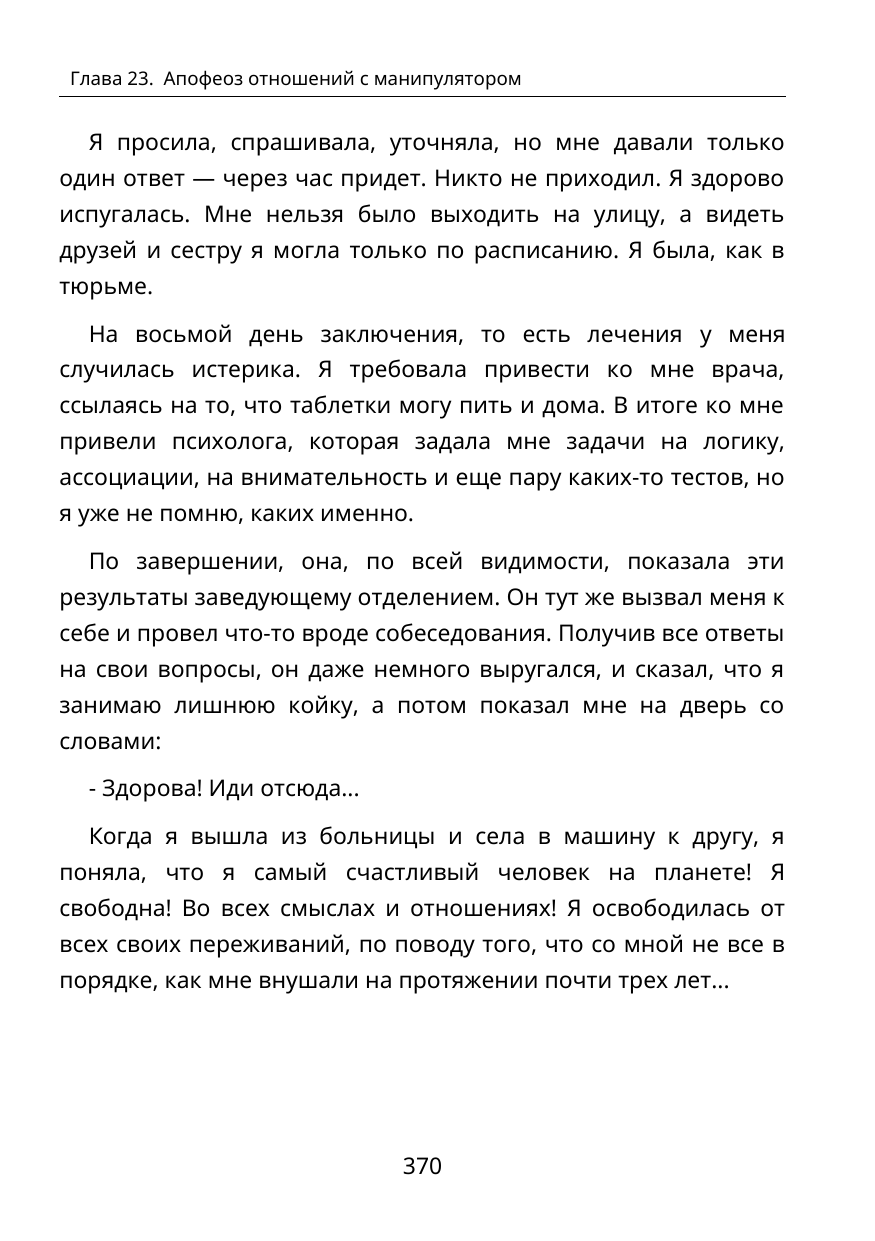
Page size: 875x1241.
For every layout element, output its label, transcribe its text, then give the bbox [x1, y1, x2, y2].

text По завершении, она, по всей видимости, показала эти результаты заведующему отделением. Он тут же вызвал меня к себе и провел что-то вроде собеседования. Получив все ответы на свои вопросы, он даже немного выругался, и сказал, что я занимаю лишнюю койку, а потом показал мне на дверь со словами: [59, 545, 786, 756]
text - Здорова! Иди отсюда... [59, 772, 786, 803]
text Когда я вышла из больницы и села в машину к другу, я поняла, что я самый счастливый человек на планете! Я свободна! Во всех смыслах и отношениях! Я освободилась от всех своих переживаний, по поводу того, что со мной не все в порядке, как мне внушали на протяжении почти трех лет... [59, 820, 786, 995]
text На восьмой день заключения, то есть лечения у меня случилась истерика. Я требовала привести ко мне врача, ссылаясь на то, что таблетки могу пить и дома. В итоге ко мне привели психолога, которая задала мне задачи на логику, ассоциации, на внимательность и еще пару каких-то тестов, но я уже не помню, каких именно. [59, 317, 786, 528]
text Я просила, спрашивала, уточняла, но мне давали только один ответ — через час придет. Никто не приходил. Я здорово испугалась. Мне нельзя было выходить на улицу, а видеть друзей и сестру я могла только по расписанию. Я была, как в тюрьме. [59, 126, 786, 301]
